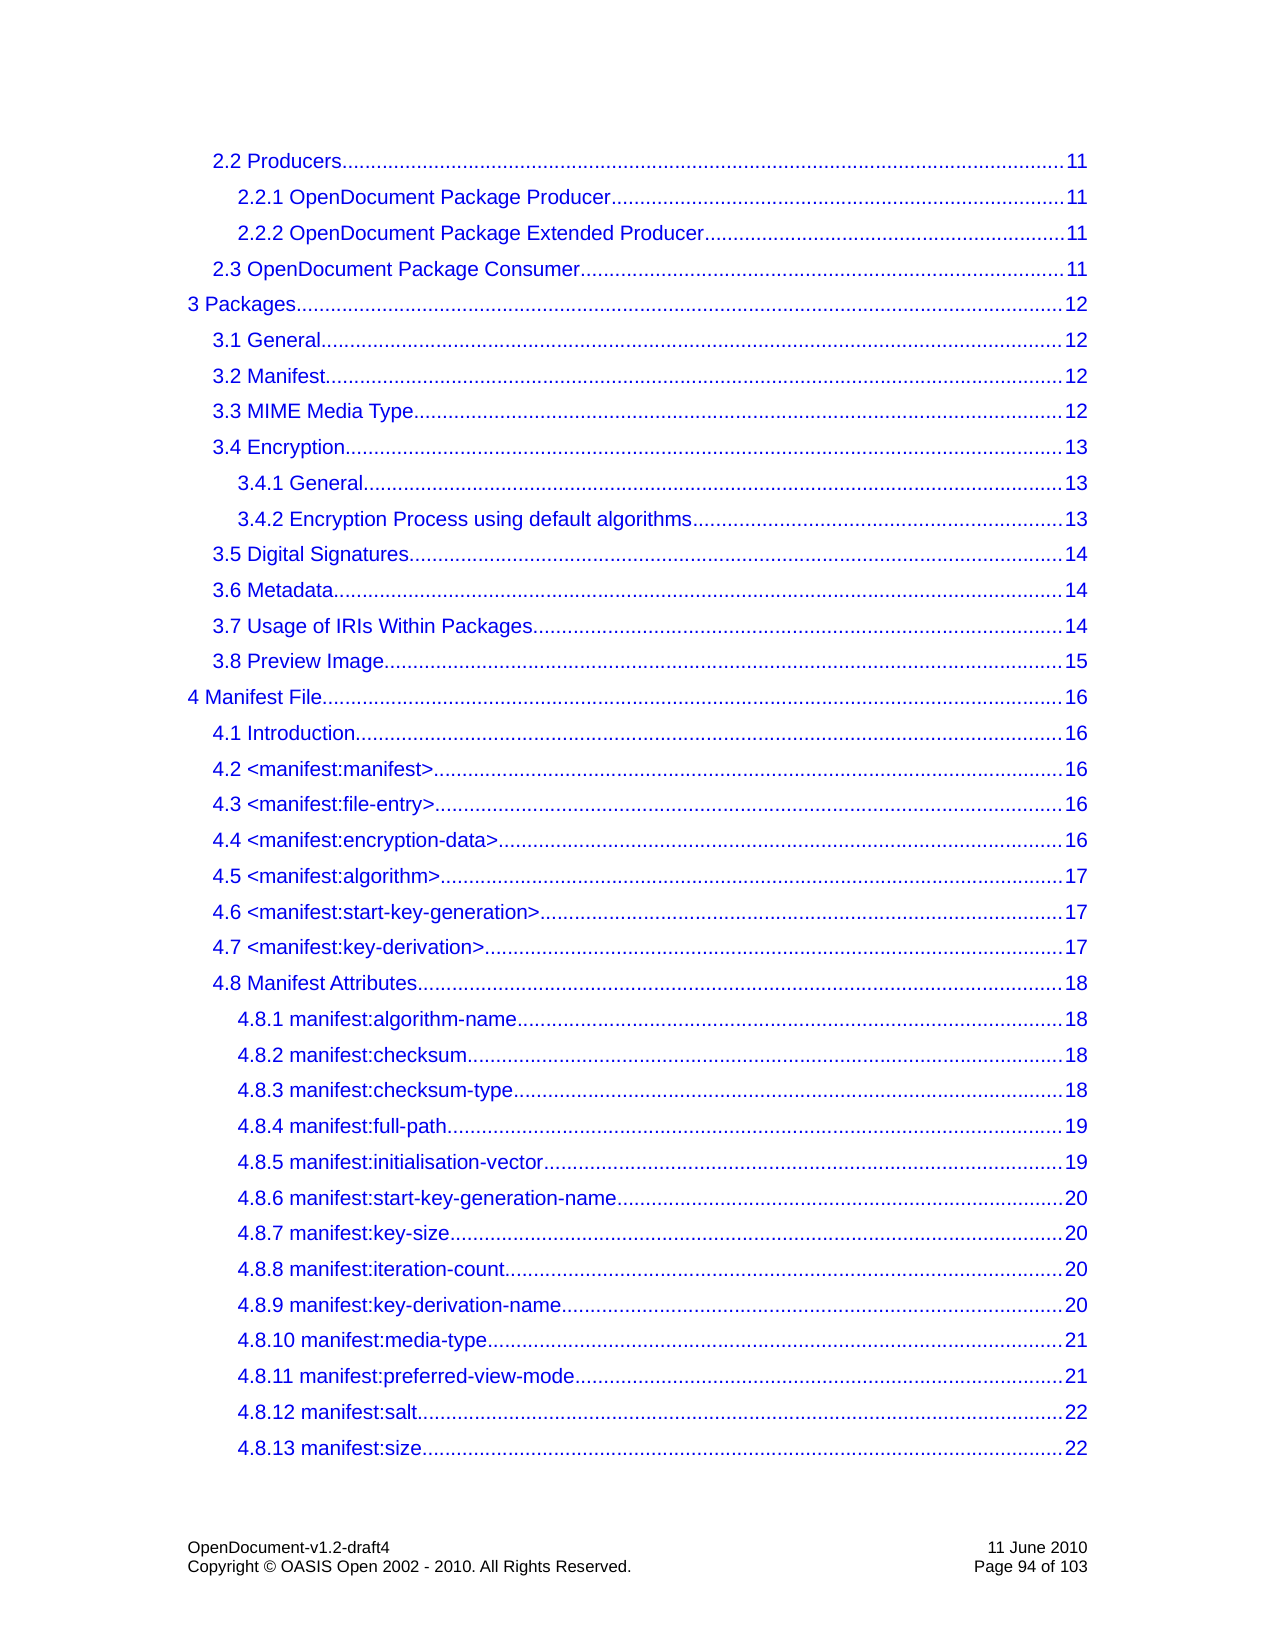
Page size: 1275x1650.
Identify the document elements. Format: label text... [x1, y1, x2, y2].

text 3.1 General 12 [212, 329, 1088, 352]
text 4.7 <manifest:key-derivation> 17 [212, 936, 1088, 959]
text 3.2 Manifest 12 [212, 364, 1088, 388]
text 3.7 Usage of IRIs Within Packages 14 [212, 614, 1088, 638]
text 4.8.13 manifest:size 22 [237, 1436, 1088, 1459]
text 4.6 <manifest:start-key-generation> 17 [212, 900, 1088, 923]
text 3.8 Preview Image 15 [212, 650, 1088, 673]
text 3.6 Metadata 14 [212, 579, 1088, 602]
text 3 Packages 12 [187, 293, 1088, 316]
text 3.5 Digital Signatures 14 [212, 543, 1088, 566]
text 4.8.9 manifest:key-derivation-name 20 [237, 1293, 1088, 1317]
text 4.8.5 manifest:initialisation-vector 19 [237, 1150, 1088, 1174]
text 4.8.12 manifest:salt 22 [237, 1401, 1088, 1424]
text 4.8.4 manifest:full-path 19 [237, 1115, 1088, 1138]
text 4.8.1 manifest:algorithm-name 18 [237, 1007, 1088, 1031]
text 4.8 Manifest Attributes 18 [212, 972, 1088, 995]
text 4.8.2 manifest:checksum 18 [237, 1043, 1088, 1066]
text 4.3 <manifest:file-entry> 16 [212, 793, 1088, 816]
text 4.4 <manifest:encryption-data> 16 [212, 829, 1088, 852]
text 4.8.6 manifest:start-key-generation-name 20 [237, 1186, 1088, 1209]
text 4.8.8 manifest:iteration-count 20 [237, 1258, 1088, 1281]
text 4.8.10 manifest:media-type 21 [237, 1329, 1088, 1352]
text 4.8.7 manifest:key-size 20 [237, 1222, 1088, 1245]
text 3.4.2 Encryption Process using default algorithms 13 [237, 507, 1088, 531]
text 2.2 Producers 11 [212, 150, 1088, 173]
text 3.4 Encryption 13 [212, 436, 1088, 459]
text 2.3 OpenDocument Package Consumer 11 [212, 257, 1088, 280]
text 4.1 Introduction 16 [212, 722, 1088, 745]
text 2.2.1 OpenDocument Package Producer 11 [237, 186, 1088, 209]
text 4.8.3 manifest:checksum-type 18 [237, 1079, 1088, 1102]
text 4.5 <manifest:algorithm> 17 [212, 864, 1088, 888]
text 4.8.11 manifest:preferred-view-mode 21 [237, 1365, 1088, 1388]
text 4 Manifest File 16 [187, 686, 1088, 709]
text 3.3 MIME Media Type 12 [212, 400, 1088, 423]
text 4.2 <manifest:manifest> 16 [212, 757, 1088, 781]
text 2.2.2 OpenDocument Package Extended Producer 11 [237, 221, 1088, 245]
text 3.4.1 General 13 [237, 472, 1088, 495]
